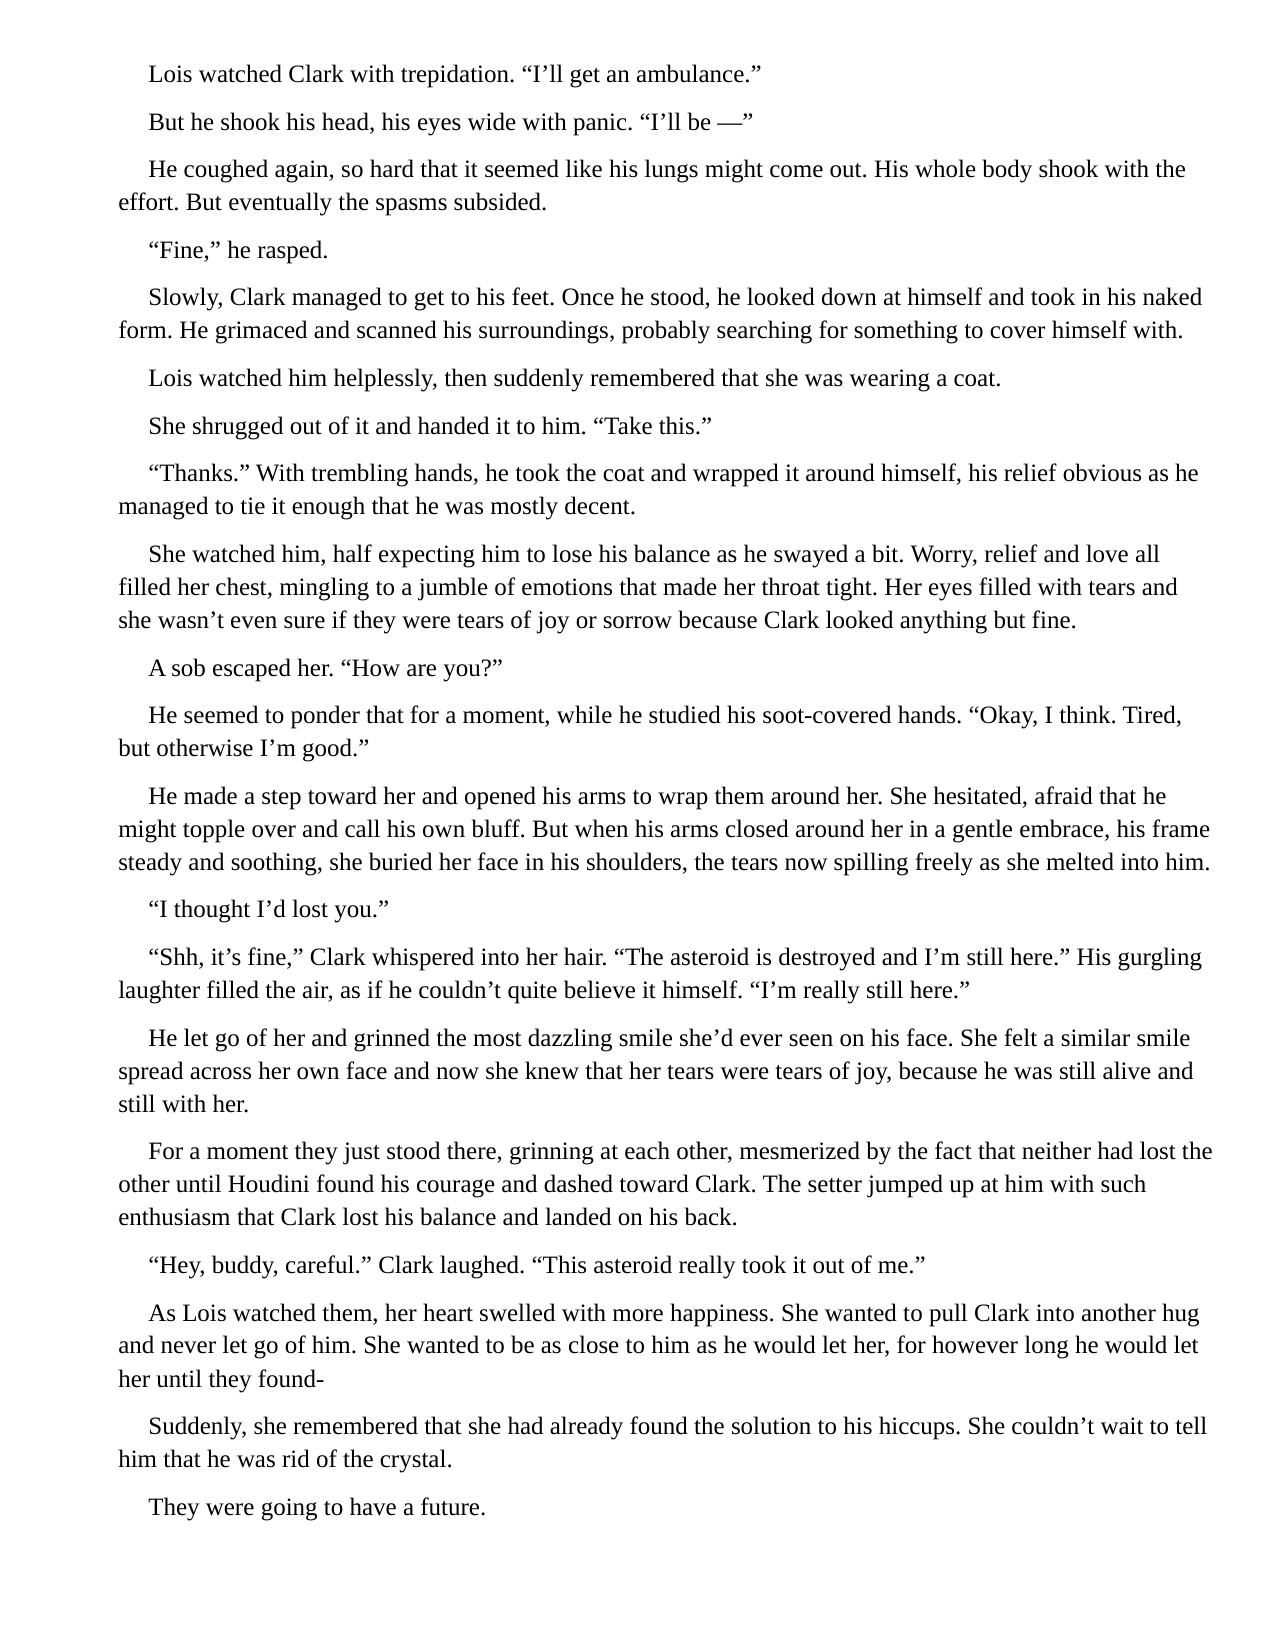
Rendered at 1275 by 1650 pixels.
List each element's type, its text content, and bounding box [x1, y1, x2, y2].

text “Fine,” he rasped. [118, 235, 1216, 264]
text They were going to have a future. [118, 1492, 1216, 1521]
text He coughed again, so hard that it seemed like his lungs might come out. His whole body shook with the effort. But eventually the spasms subsided. [118, 154, 1216, 216]
text “Thanks.” With trembling hands, he took the coat and wrapped it around himself, his relief obvious as he managed to tie it enough that he was mostly decent. [118, 458, 1216, 520]
text “I thought I’d lost you.” [118, 894, 1216, 923]
text Suddenly, she remembered that she had already found the solution to his hiccups. She couldn’t wait to tell him that he was rid of the crystal. [118, 1411, 1216, 1473]
text Slowly, Clark managed to get to his feet. Once he stood, he looked down at himself and took in his naked form. He grimaced and scanned his surroundings, probably searching for something to cover himself with. [118, 282, 1216, 344]
text Lois watched him helplessly, then suddenly remembered that she was wearing a coat. [118, 363, 1216, 392]
text Lois watched Clark with trepidation. “I’ll get an ambulance.” [118, 59, 1216, 88]
text She shrugged out of it and handed it to him. “Take this.” [118, 411, 1216, 439]
text For a moment they just stood there, grinning at each other, mesmerized by the fact that neither had lost the other until Houdini found his courage and dashed toward Clark. The setter jumped up at him with such enthusiasm that Clark lost his balance and landed on his back. [118, 1136, 1216, 1231]
text He seemed to ponder that for a moment, while he studied his soot-covered hands. “Okay, I think. Tired, but otherwise I’m good.” [118, 700, 1216, 762]
text He made a step toward her and opened his arms to wrap them around her. She hesitated, afraid that he might topple over and call his own bluff. But when his arms closed around her in a gentle embrace, his frame steady and soothing, she buried her face in his shoulders, the tears now spilling freely as she melted into him. [118, 781, 1216, 876]
text “Shh, it’s fine,” Clark whispered into her hair. “The asteroid is destroyed and I’m still here.” His gurgling laughter filled the air, as if he couldn’t quite believe it himself. “I’m really still here.” [118, 942, 1216, 1004]
text A sob escaped her. “How are you?” [118, 653, 1216, 681]
text He let go of her and grinned the most dazzling smile she’d ever seen on his face. She felt a similar smile spread across her own face and now she knew that her tears were tears of joy, because he was still alive and still with her. [118, 1023, 1216, 1117]
text “Hey, buddy, careful.” Clark laughed. “This asteroid really took it out of me.” [118, 1250, 1216, 1279]
text As Lois watched them, her heart swelled with more happiness. She wanted to pull Clark into another hug and never let go of him. She wanted to be as close to him as he would let her, for however long he would let her until they found- [118, 1298, 1216, 1392]
text But he shook his head, his eyes wide with panic. “I’ll be —” [118, 107, 1216, 135]
text She watched him, half expecting him to lose his balance as he swayed a bit. Worry, relief and love all filled her chest, mingling to a jumble of emotions that made her throat tight. Her eyes filled with tears and she wasn’t even sure if they were tears of joy or sorrow because Clark looked anything but fine. [118, 539, 1216, 634]
